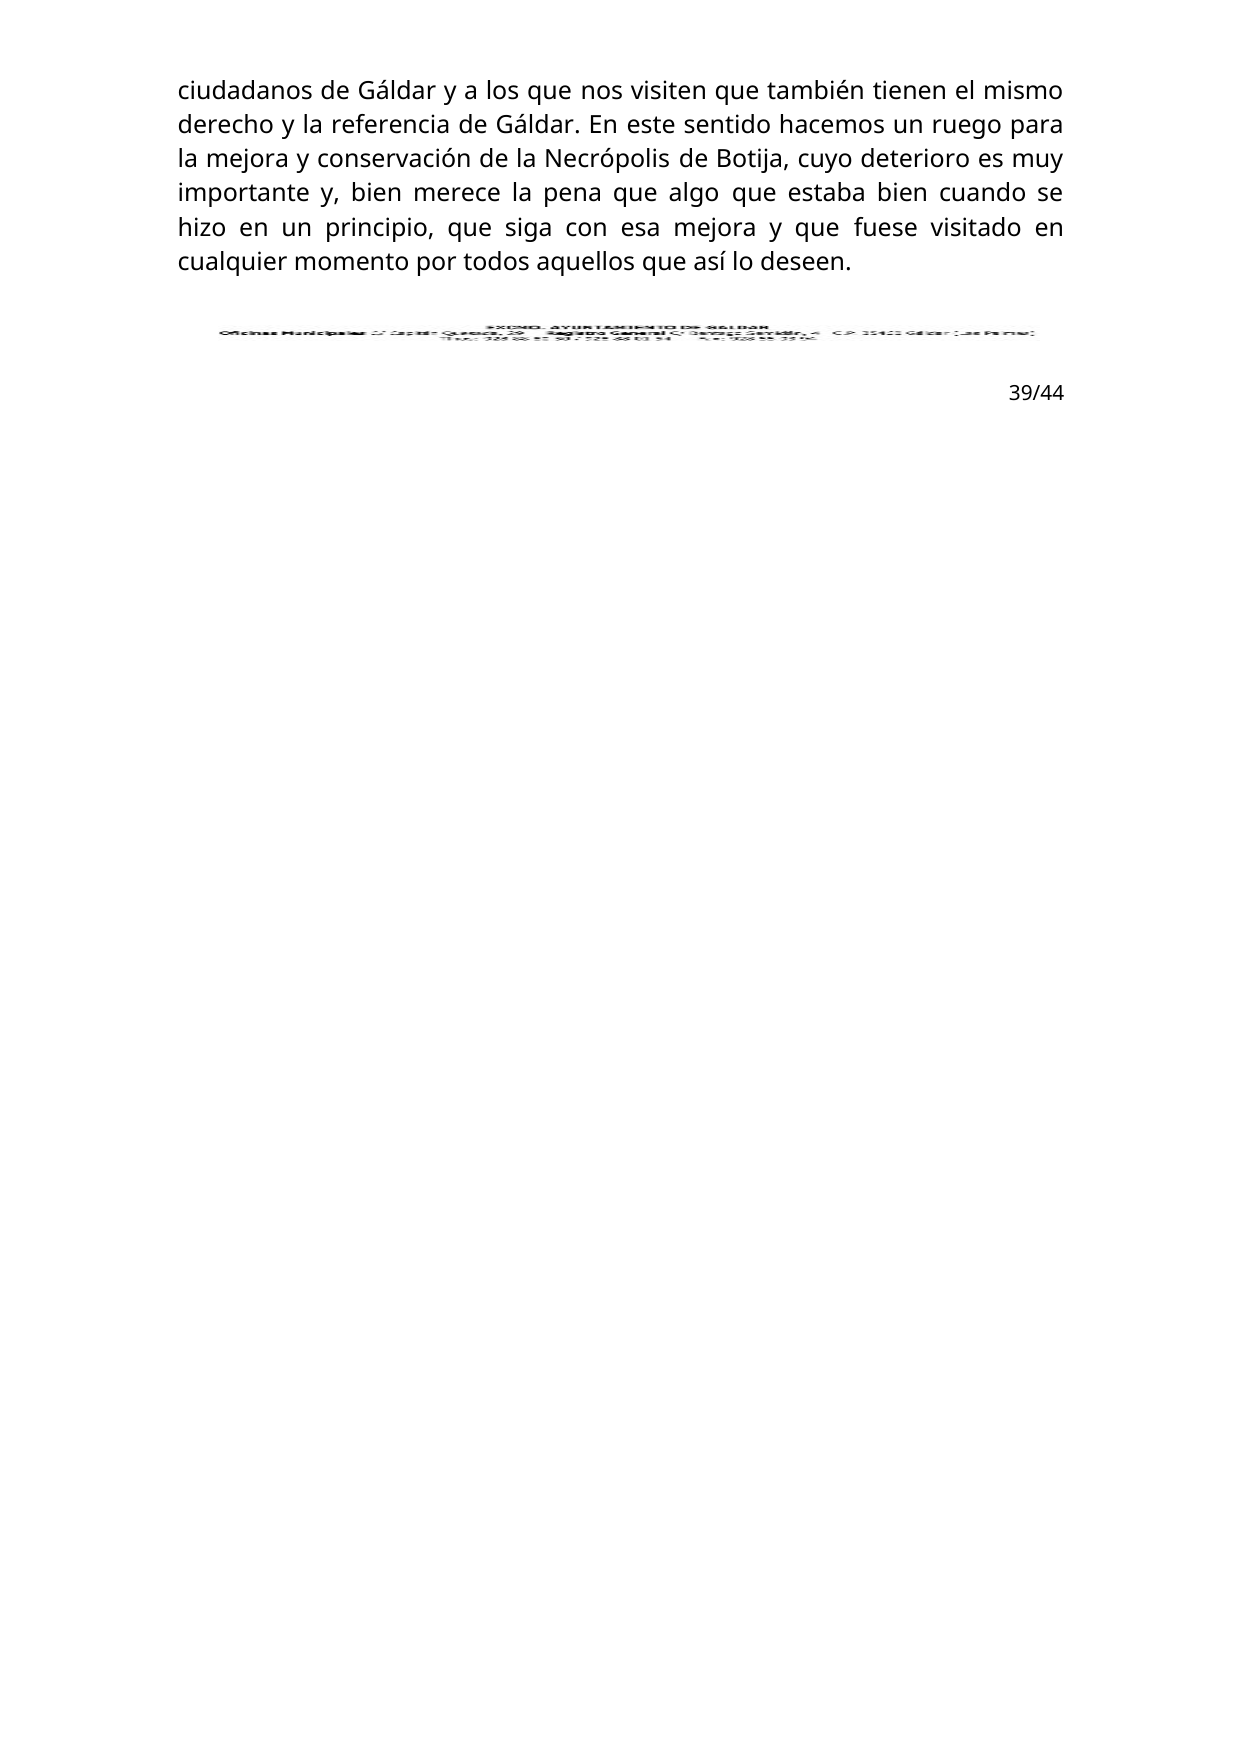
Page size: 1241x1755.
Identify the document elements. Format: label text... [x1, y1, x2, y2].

text 39/44 [58, 378, 1064, 406]
text ciudadanos de Gáldar y a los que nos visiten que también tienen el mismo derecho y la referencia de Gáldar. En este sentido hacemos un ruego para la mejora y conservación de la Necrópolis de Botija, cuyo deterioro es muy importante y, bien merece la pena que algo que estaba bien cuando se hizo en un principio, que siga con esa mejora y que fuese visitado en cualquier momento por todos aquellos que así lo deseen. [177, 73, 1064, 277]
